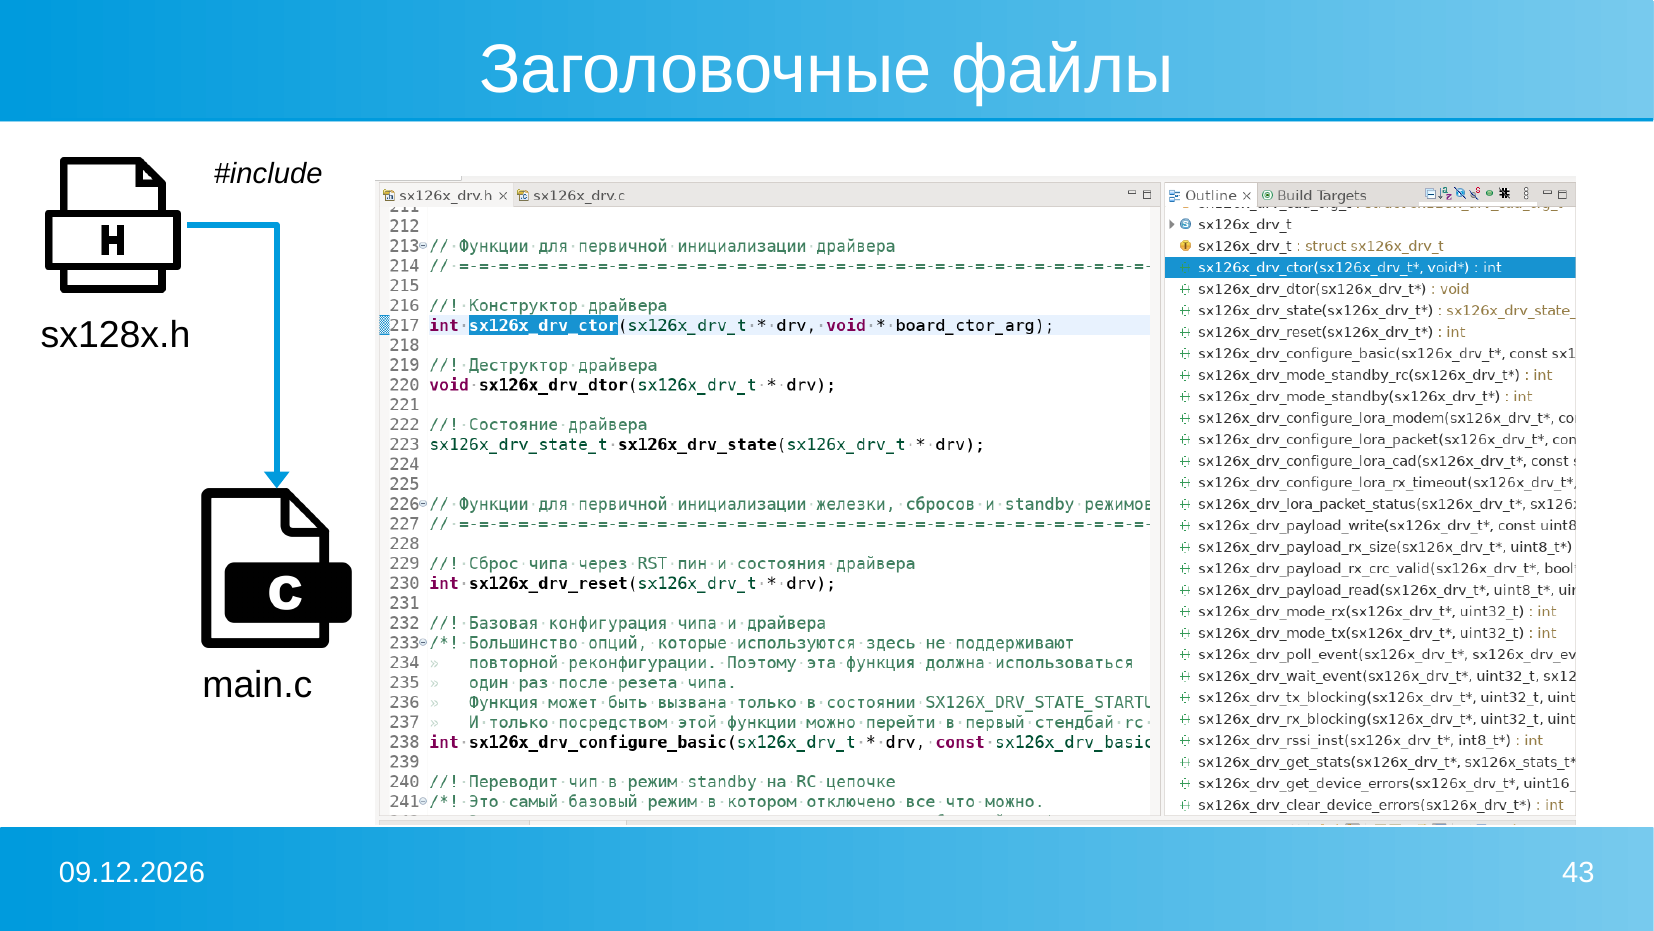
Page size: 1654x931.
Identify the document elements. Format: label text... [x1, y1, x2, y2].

text_box main.c [187, 655, 352, 713]
text_box sx128x.h [25, 305, 206, 363]
picture [201, 488, 352, 648]
picture [375, 176, 1576, 826]
title Заголовочные файлы [59, 29, 1595, 108]
text_box #include [199, 150, 338, 198]
picture [37, 149, 188, 300]
